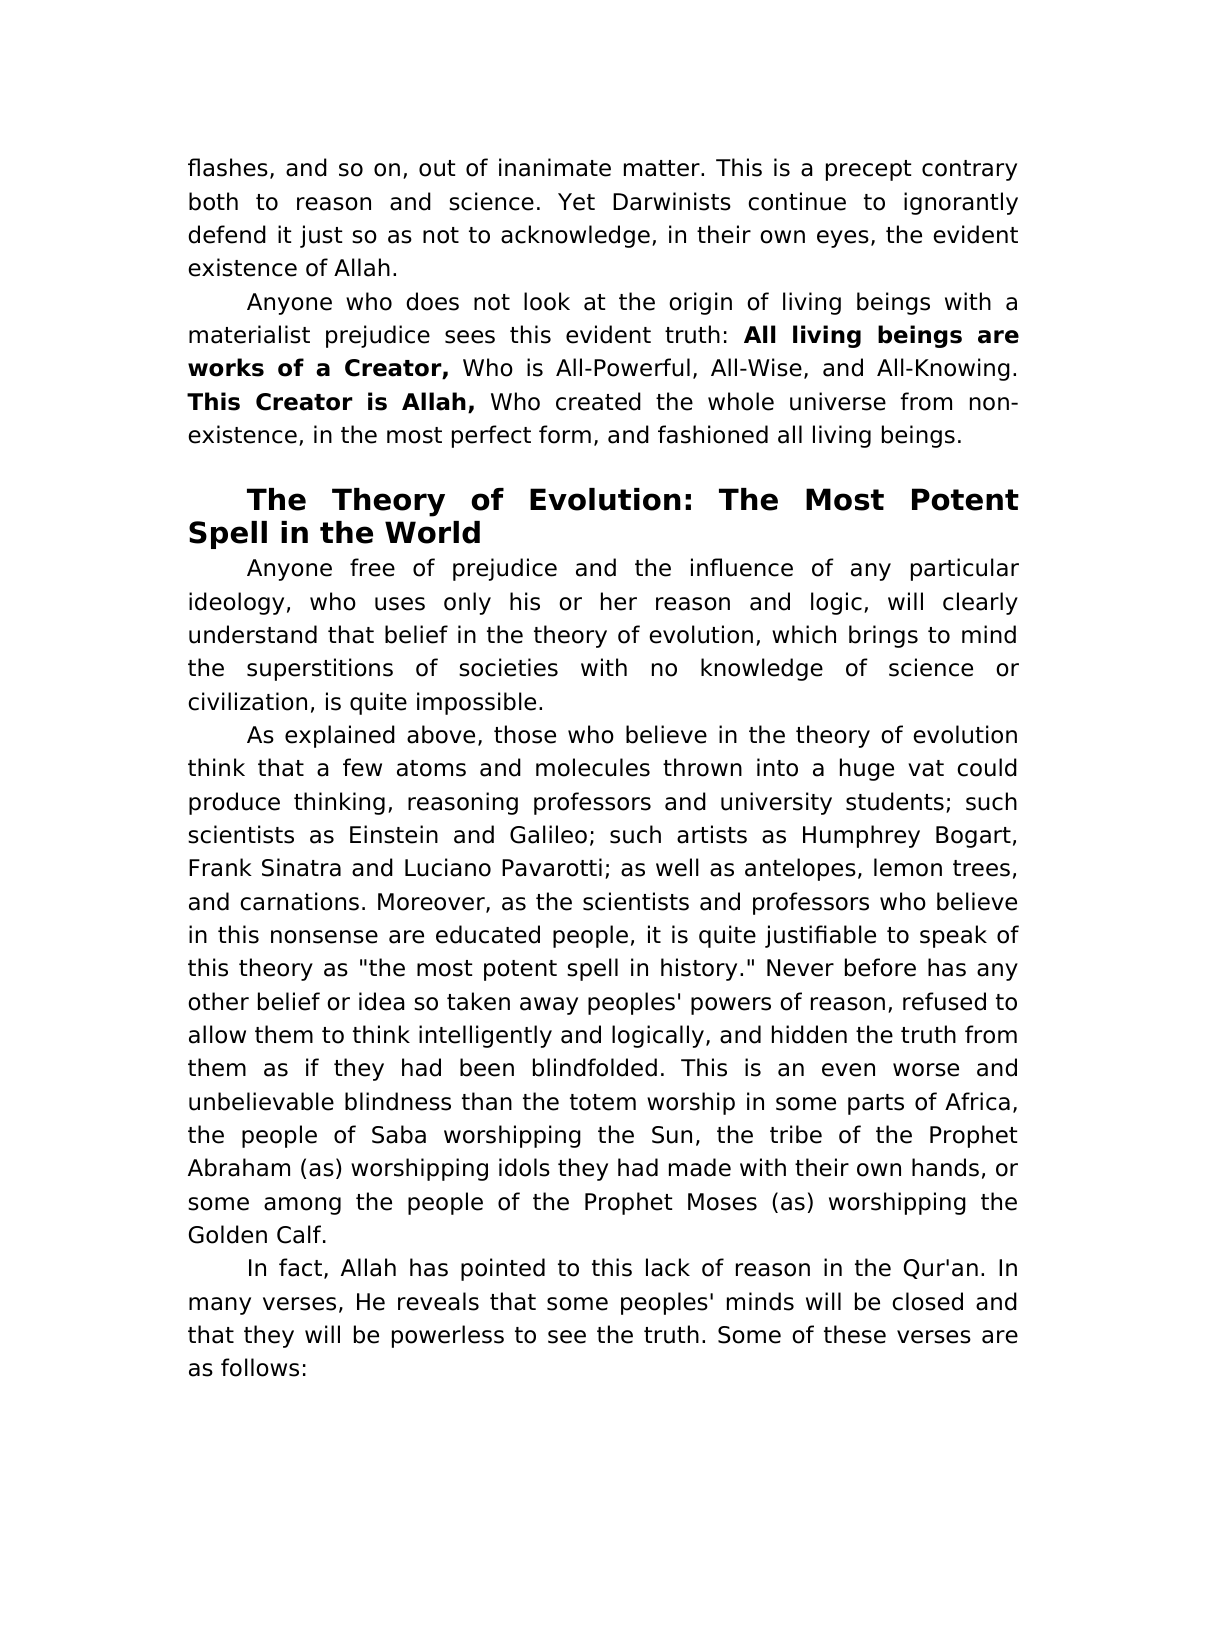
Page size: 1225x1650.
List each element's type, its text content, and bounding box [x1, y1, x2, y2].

text In fact, Allah has pointed to this lack of reason in the Qur'an. In many verses, He reveals that some peoples' minds will be closed and that they will be powerless to see the truth. Some of these verses are as follows: [187, 1250, 1020, 1383]
text Anyone free of prejudice and the influence of any particular ideology, who uses only his or her reason and logic, will clearly understand that belief in the theory of evolution, which brings to mind the superstitions of societies with no knowledge of science or civilization, is quite impossible. [187, 550, 1020, 717]
text As explained above, those who believe in the theory of evolution think that a few atoms and molecules thrown into a huge vat could produce thinking, reasoning professors and university students; such scientists as Einstein and Galileo; such artists as Humphrey Bogart, Frank Sinatra and Luciano Pavarotti; as well as antelopes, lemon trees, and carnations. Moreover, as the scientists and professors who believe in this nonsense are educated people, it is quite justifiable to speak of this theory as "the most potent spell in history." Never before has any other belief or idea so taken away peoples' powers of reason, refused to allow them to think intelligently and logically, and hidden the truth from them as if they had been blindfolded. This is an even worse and unbelievable blindness than the totem worship in some parts of Africa, the people of Saba worshipping the Sun, the tribe of the Prophet Abraham (as) worshipping idols they had made with their own hands, or some among the people of the Prophet Moses (as) worshipping the Golden Calf. [187, 717, 1020, 1250]
text Anyone who does not look at the origin of living beings with a materialist prejudice sees this evident truth: All living beings are works of a Creator, Who is All-Powerful, All-Wise, and All-Knowing. This Creator is Allah, Who created the whole universe from non-existence, in the most perfect form, and fashioned all living beings. [187, 283, 1020, 450]
text flashes, and so on, out of inanimate matter. This is a precept contrary both to reason and science. Yet Darwinists continue to ignorantly defend it just so as not to acknowledge, in their own eyes, the evident existence of Allah. [187, 150, 1020, 283]
text The Theory of Evolution: The Most Potent Spell in the World [187, 483, 1020, 550]
